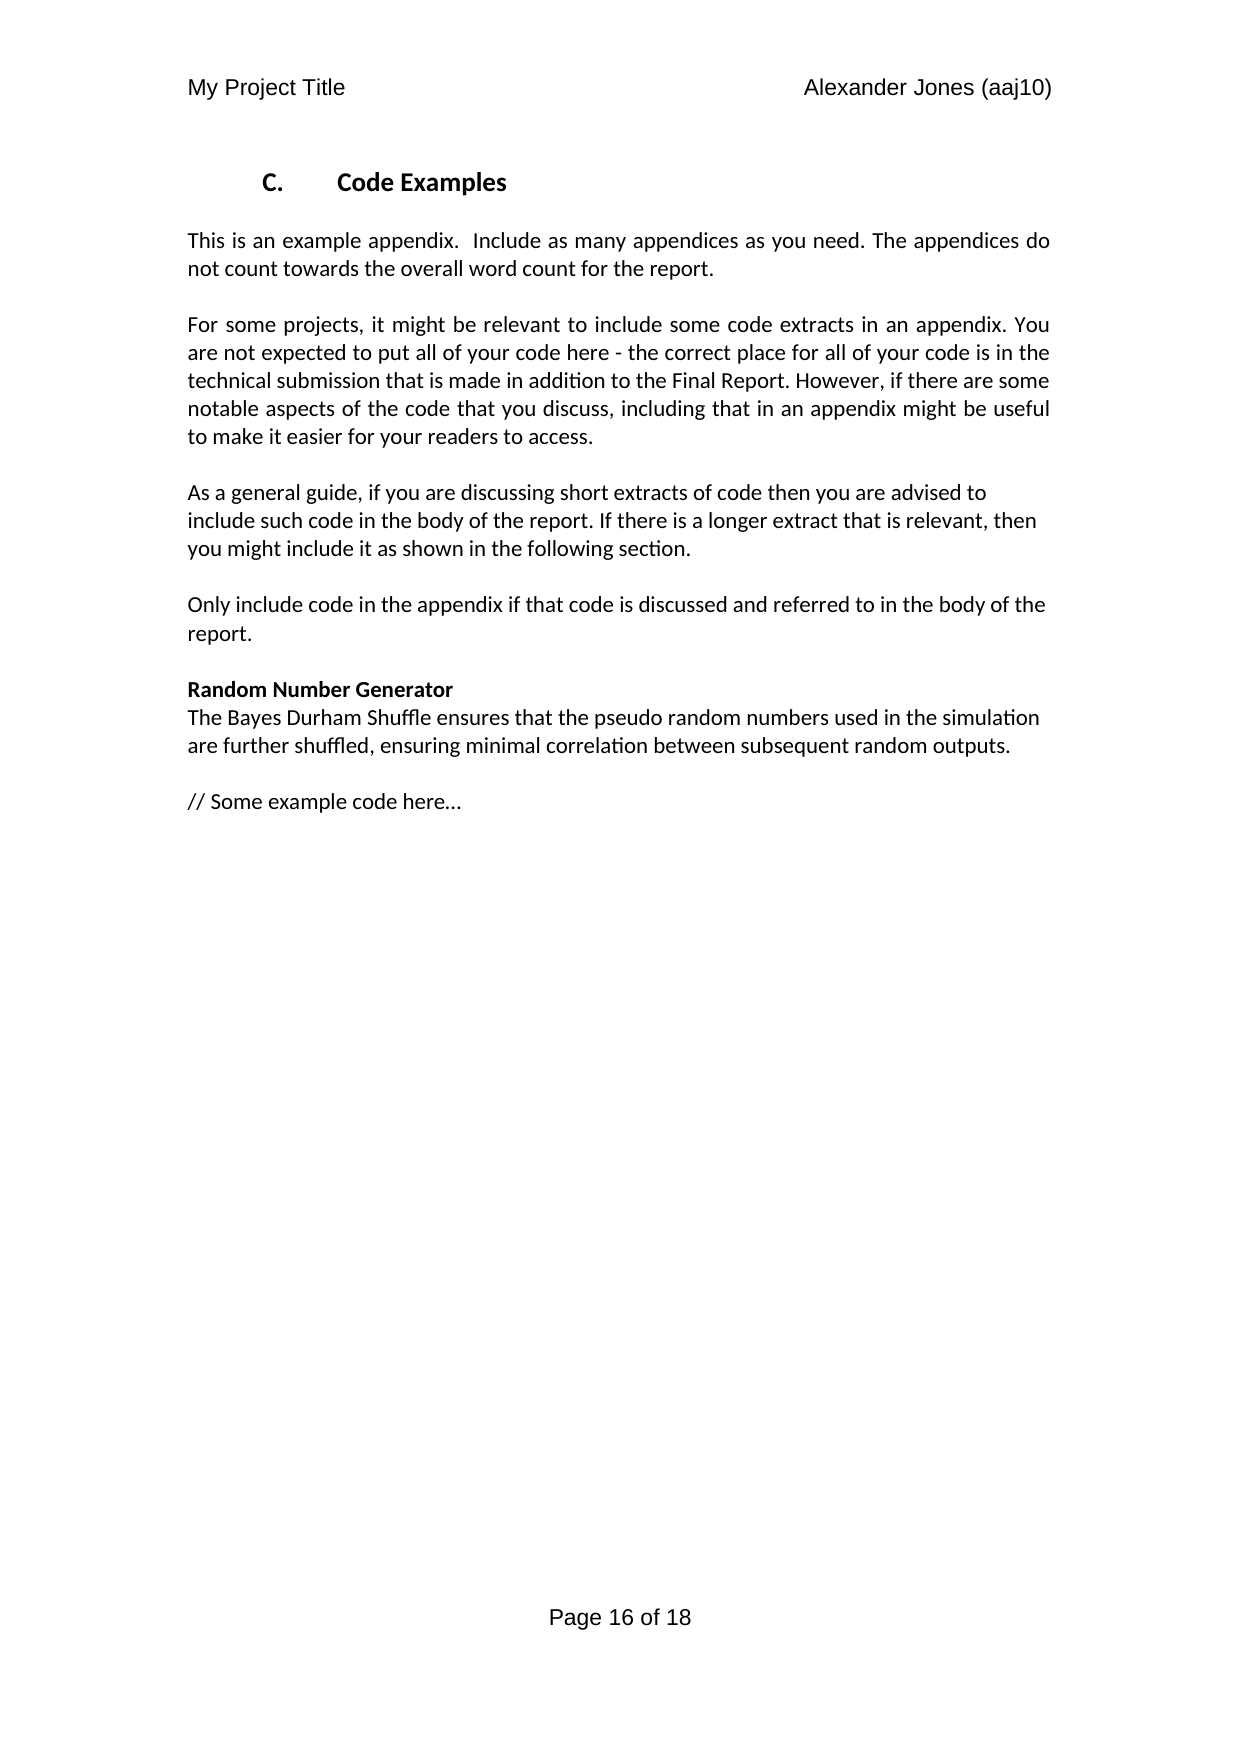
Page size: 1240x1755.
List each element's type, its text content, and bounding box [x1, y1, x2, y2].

text Random Number Generator [187, 675, 1052, 703]
list Code Examples [262, 165, 1052, 198]
text The Bayes Durham Shuffle ensures that the pseudo random numbers used in the simulation are further shuffled, ensuring minimal correlation between subsequent random outputs. [187, 703, 1052, 759]
text Only include code in the appendix if that code is discussed and referred to in the body of the report. [187, 591, 1052, 647]
text For some projects, it might be relevant to include some code extracts in an appendix. You are not expected to put all of your code here - the correct place for all of your code is in the technical submission that is made in addition to the Final Report. However, if there are some notable aspects of the code that you discuss, including that in an appendix might be useful to make it easier for your readers to access. [187, 310, 1052, 451]
text As a general guide, if you are discussing short extracts of code then you are advised to include such code in the body of the report. If there is a longer extract that is relevant, then you might include it as shown in the following section. [187, 478, 1052, 563]
text This is an example appendix. Include as many appendices as you need. The appendices do not count towards the overall word count for the report. [187, 226, 1052, 282]
text // Some example code here… [187, 787, 1052, 815]
